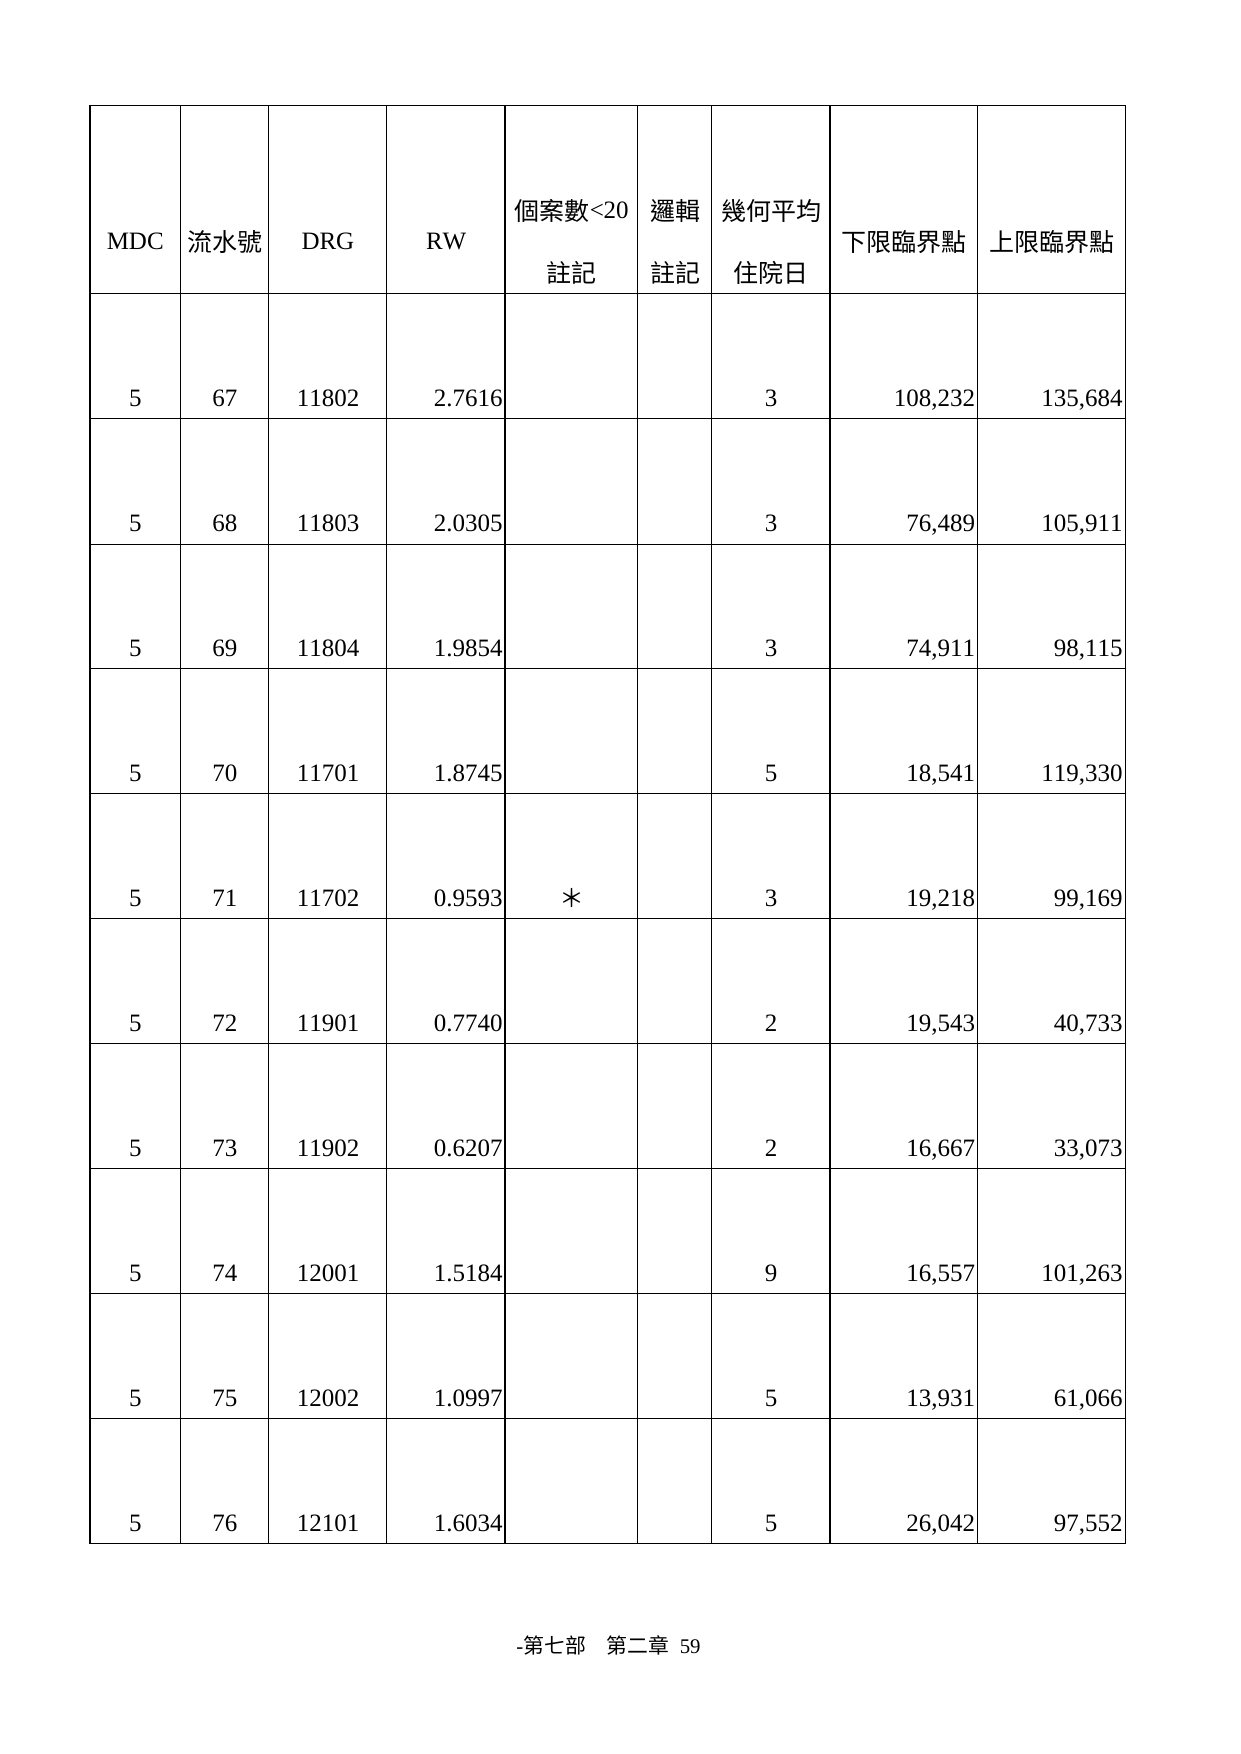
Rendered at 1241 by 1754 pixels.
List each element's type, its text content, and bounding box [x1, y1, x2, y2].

table_cell 2 [712, 1044, 829, 1168]
table_cell 101,263 [978, 1169, 1125, 1293]
table_cell 70 [181, 669, 268, 793]
table_cell 33,073 [978, 1044, 1125, 1168]
table_cell 98,115 [978, 545, 1125, 668]
table_cell 108,232 [831, 294, 977, 418]
table_cell 11804 [269, 545, 386, 668]
table_cell 74 [181, 1169, 268, 1293]
table_cell 1.5184 [387, 1169, 504, 1293]
table_cell 5 [712, 1294, 829, 1418]
table_cell 1.0997 [387, 1294, 504, 1418]
table_cell [506, 419, 637, 543]
table_cell [638, 1044, 711, 1168]
table_cell 0.9593 [387, 794, 504, 918]
table_cell 9 [712, 1169, 829, 1293]
table_cell 5 [91, 919, 180, 1043]
table_cell [638, 419, 711, 543]
table_cell 99,169 [978, 794, 1125, 918]
table_cell 16,667 [831, 1044, 977, 1168]
table_cell 12001 [269, 1169, 386, 1293]
table_cell 119,330 [978, 669, 1125, 793]
table_cell 97,552 [978, 1419, 1125, 1543]
table_cell [506, 1294, 637, 1418]
table_cell 11901 [269, 919, 386, 1043]
table_cell 69 [181, 545, 268, 668]
table_header 下限臨界點 [831, 106, 977, 293]
table_cell 5 [91, 669, 180, 793]
table_cell 11803 [269, 419, 386, 543]
table_cell 2.0305 [387, 419, 504, 543]
table_cell 5 [712, 1419, 829, 1543]
table_cell 11902 [269, 1044, 386, 1168]
table_cell [506, 669, 637, 793]
table_cell 5 [91, 794, 180, 918]
table_cell 16,557 [831, 1169, 977, 1293]
table_cell 1.6034 [387, 1419, 504, 1543]
table_cell [638, 294, 711, 418]
table_cell 3 [712, 294, 829, 418]
table_cell [638, 669, 711, 793]
table_header 個案數<20註記 [506, 106, 637, 293]
table_cell 19,543 [831, 919, 977, 1043]
table_cell 68 [181, 419, 268, 543]
table_cell 5 [91, 1294, 180, 1418]
table_cell 2 [712, 919, 829, 1043]
table_header 邏輯註記 [638, 106, 711, 293]
table_cell 11702 [269, 794, 386, 918]
table_cell 105,911 [978, 419, 1125, 543]
table_cell 5 [91, 1169, 180, 1293]
table_cell 1.8745 [387, 669, 504, 793]
table_cell 76,489 [831, 419, 977, 543]
table_cell 0.7740 [387, 919, 504, 1043]
table_cell 2.7616 [387, 294, 504, 418]
table_cell 5 [91, 1419, 180, 1543]
table_header 上限臨界點 [978, 106, 1125, 293]
table_cell 135,684 [978, 294, 1125, 418]
table_cell 5 [91, 294, 180, 418]
table_cell [506, 1419, 637, 1543]
table_cell 71 [181, 794, 268, 918]
table_cell [638, 1419, 711, 1543]
table_cell 18,541 [831, 669, 977, 793]
table_cell ＊ [506, 794, 637, 918]
table_cell 0.6207 [387, 1044, 504, 1168]
table_cell 40,733 [978, 919, 1125, 1043]
table_cell [506, 1169, 637, 1293]
table_cell 5 [91, 1044, 180, 1168]
table_header 流水號 [181, 106, 268, 293]
table_cell 72 [181, 919, 268, 1043]
table_cell [506, 919, 637, 1043]
table_header RW [387, 106, 504, 293]
table_cell [506, 294, 637, 418]
table_cell 73 [181, 1044, 268, 1168]
table_cell [506, 545, 637, 668]
table_cell 12002 [269, 1294, 386, 1418]
table_cell 3 [712, 545, 829, 668]
table_cell 74,911 [831, 545, 977, 668]
table_cell 13,931 [831, 1294, 977, 1418]
table_cell [638, 919, 711, 1043]
table_cell [638, 1169, 711, 1293]
table_cell [638, 1294, 711, 1418]
table_cell 5 [91, 419, 180, 543]
table_header 幾何平均住院日 [712, 106, 829, 293]
table_cell 3 [712, 794, 829, 918]
table_cell 75 [181, 1294, 268, 1418]
table_cell 1.9854 [387, 545, 504, 668]
table_cell 5 [712, 669, 829, 793]
table_header MDC [91, 106, 180, 293]
table_cell [638, 545, 711, 668]
table_header DRG [269, 106, 386, 293]
table_cell [506, 1044, 637, 1168]
table_cell 76 [181, 1419, 268, 1543]
table_cell 11802 [269, 294, 386, 418]
table_cell 67 [181, 294, 268, 418]
table_cell 11701 [269, 669, 386, 793]
table_cell 19,218 [831, 794, 977, 918]
table_cell 12101 [269, 1419, 386, 1543]
table_cell 26,042 [831, 1419, 977, 1543]
table_cell 3 [712, 419, 829, 543]
table_cell 61,066 [978, 1294, 1125, 1418]
table_cell 5 [91, 545, 180, 668]
table_cell [638, 794, 711, 918]
